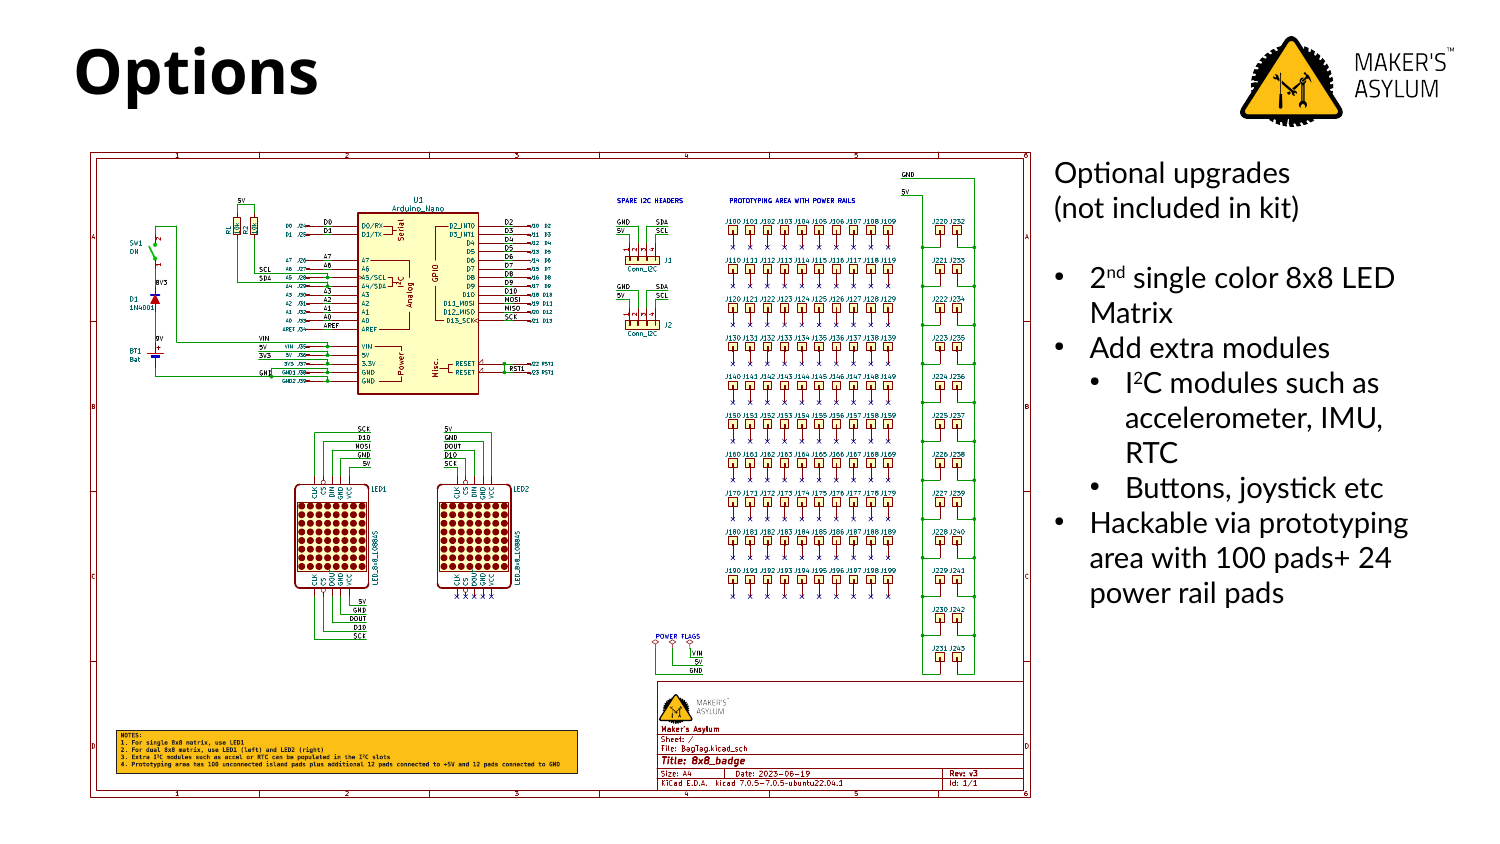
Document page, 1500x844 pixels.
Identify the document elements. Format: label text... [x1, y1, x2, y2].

text_box Optional upgrades (not included in kit) 2nd single color 8x8 LED Matrix Add extra modules I2C modules such as accelerometer, IMU, RTC Buttons, joystick etc Hackable via prototyping area with 100 pads+ 24 power rail pads [1039, 147, 1441, 618]
picture [88, 147, 1033, 798]
text_box Options [58, 11, 822, 127]
picture [1240, 36, 1454, 128]
